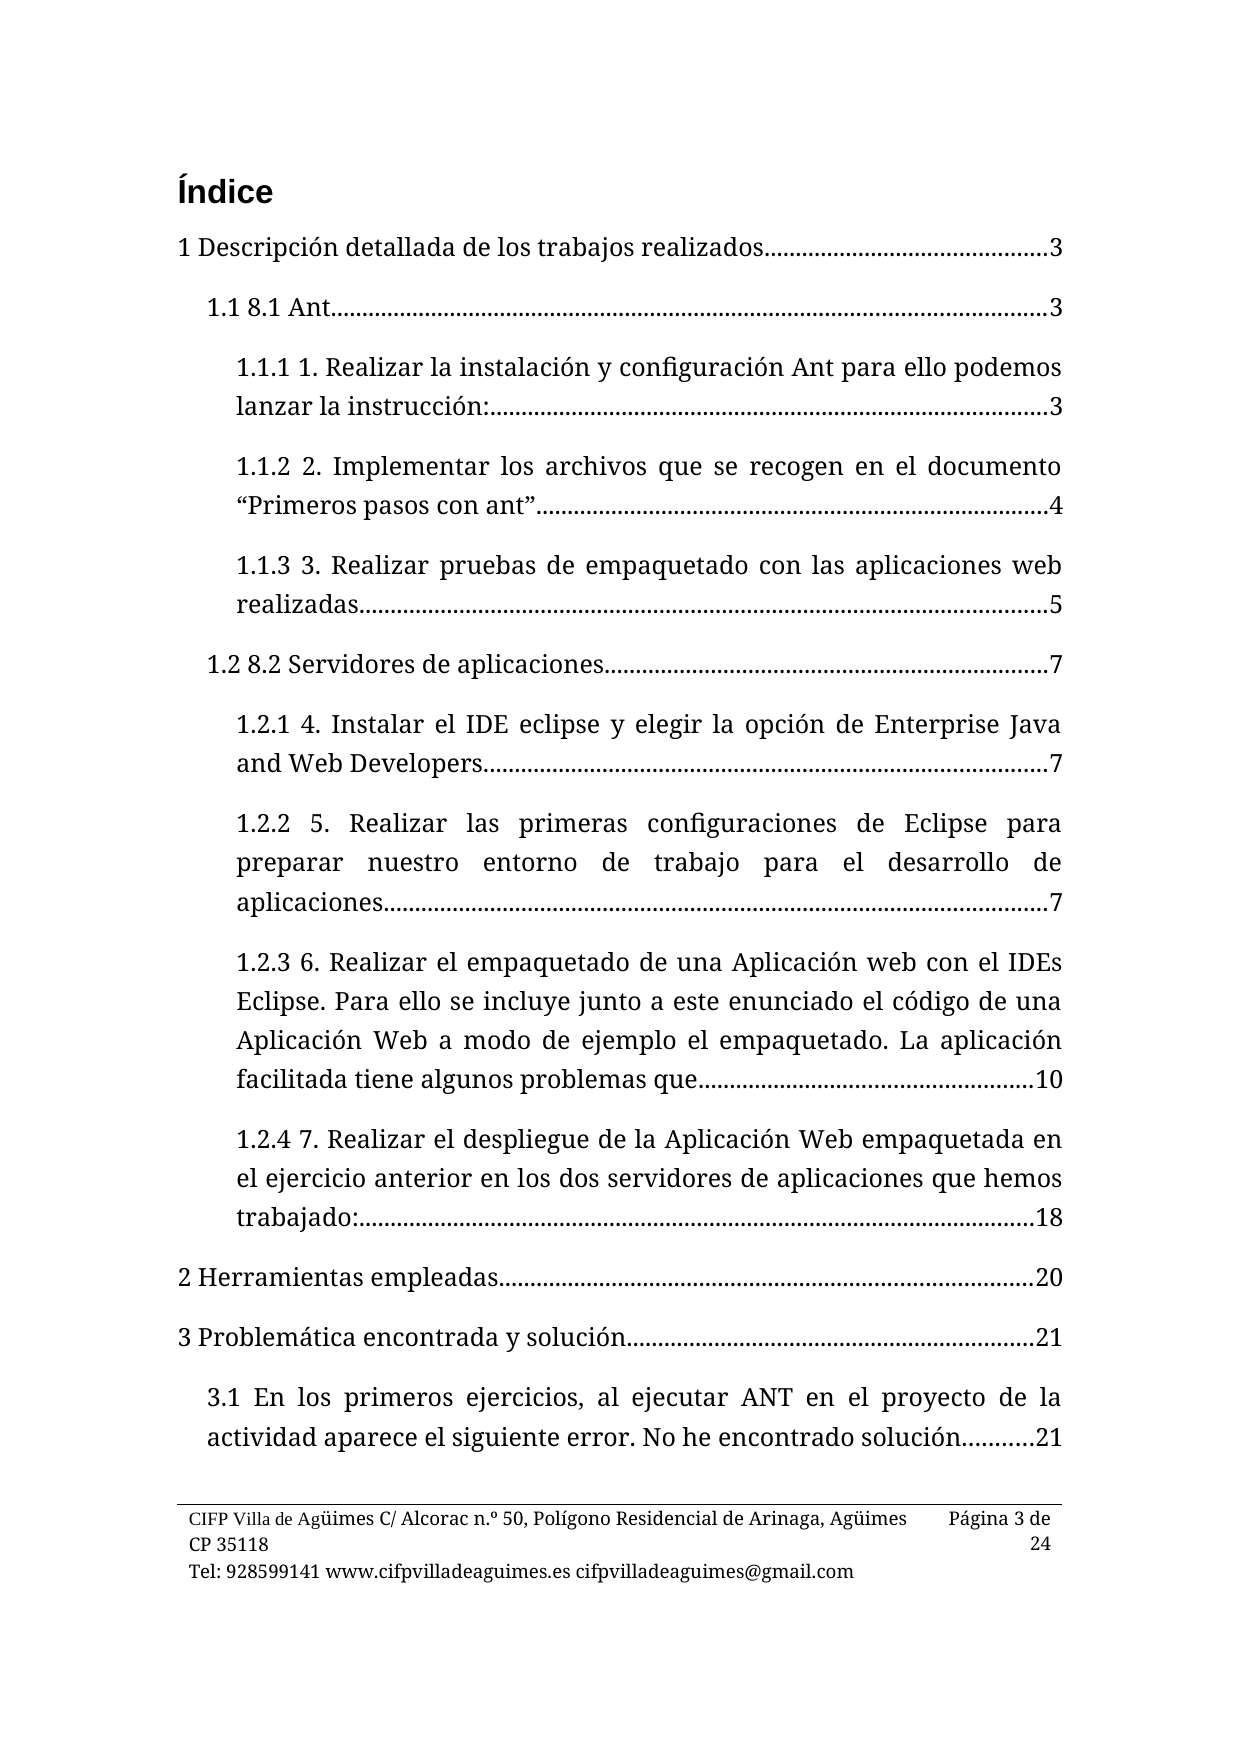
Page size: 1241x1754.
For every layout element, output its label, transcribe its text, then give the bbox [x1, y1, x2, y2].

text 1 Descripción detallada de los trabajos realizados 3 [177, 229, 1063, 263]
text 1.2.1 4. Instalar el IDE eclipse y elegir la opción de Enterprise Java and Web Developers. 7 [236, 707, 1063, 780]
text 1.1.3 3. Realizar pruebas de empaquetado con las aplicaciones web realizadas 5 [236, 548, 1063, 621]
text 1.2.2 5. Realizar las primeras configuraciones de Eclipse para preparar nuestro entorno de trabajo para el desarrollo de aplicaciones 7 [236, 806, 1063, 918]
subtitle Índice [177, 173, 1063, 211]
text 1.1.1 1. Realizar la instalación y configuración Ant para ello podemos lanzar la instrucción: 3 [236, 349, 1063, 422]
text 2 Herramientas empleadas 20 [177, 1260, 1063, 1294]
text 3.1 En los primeros ejercicios, al ejecutar ANT en el proyecto de la actividad aparece el siguiente error. No he encontrado solución. 21 [207, 1380, 1063, 1453]
text 3 Problemática encontrada y solución 21 [177, 1320, 1063, 1354]
text 1.1 8.1 Ant 3 [207, 289, 1063, 323]
text 1.2.3 6. Realizar el empaquetado de una Aplicación web con el IDEs Eclipse. Para ello se incluye junto a este enunciado el código de una Aplicación Web a modo de ejemplo el empaquetado. La aplicación facilitada tiene algunos problemas que 10 [236, 944, 1063, 1096]
text 1.2.4 7. Realizar el despliegue de la Aplicación Web empaquetada en el ejercicio anterior en los dos servidores de aplicaciones que hemos trabajado: 18 [236, 1122, 1063, 1234]
text 1.2 8.2 Servidores de aplicaciones 7 [207, 647, 1063, 681]
text 1.1.2 2. Implementar los archivos que se recogen en el documento “Primeros pasos con ant” 4 [236, 448, 1063, 522]
